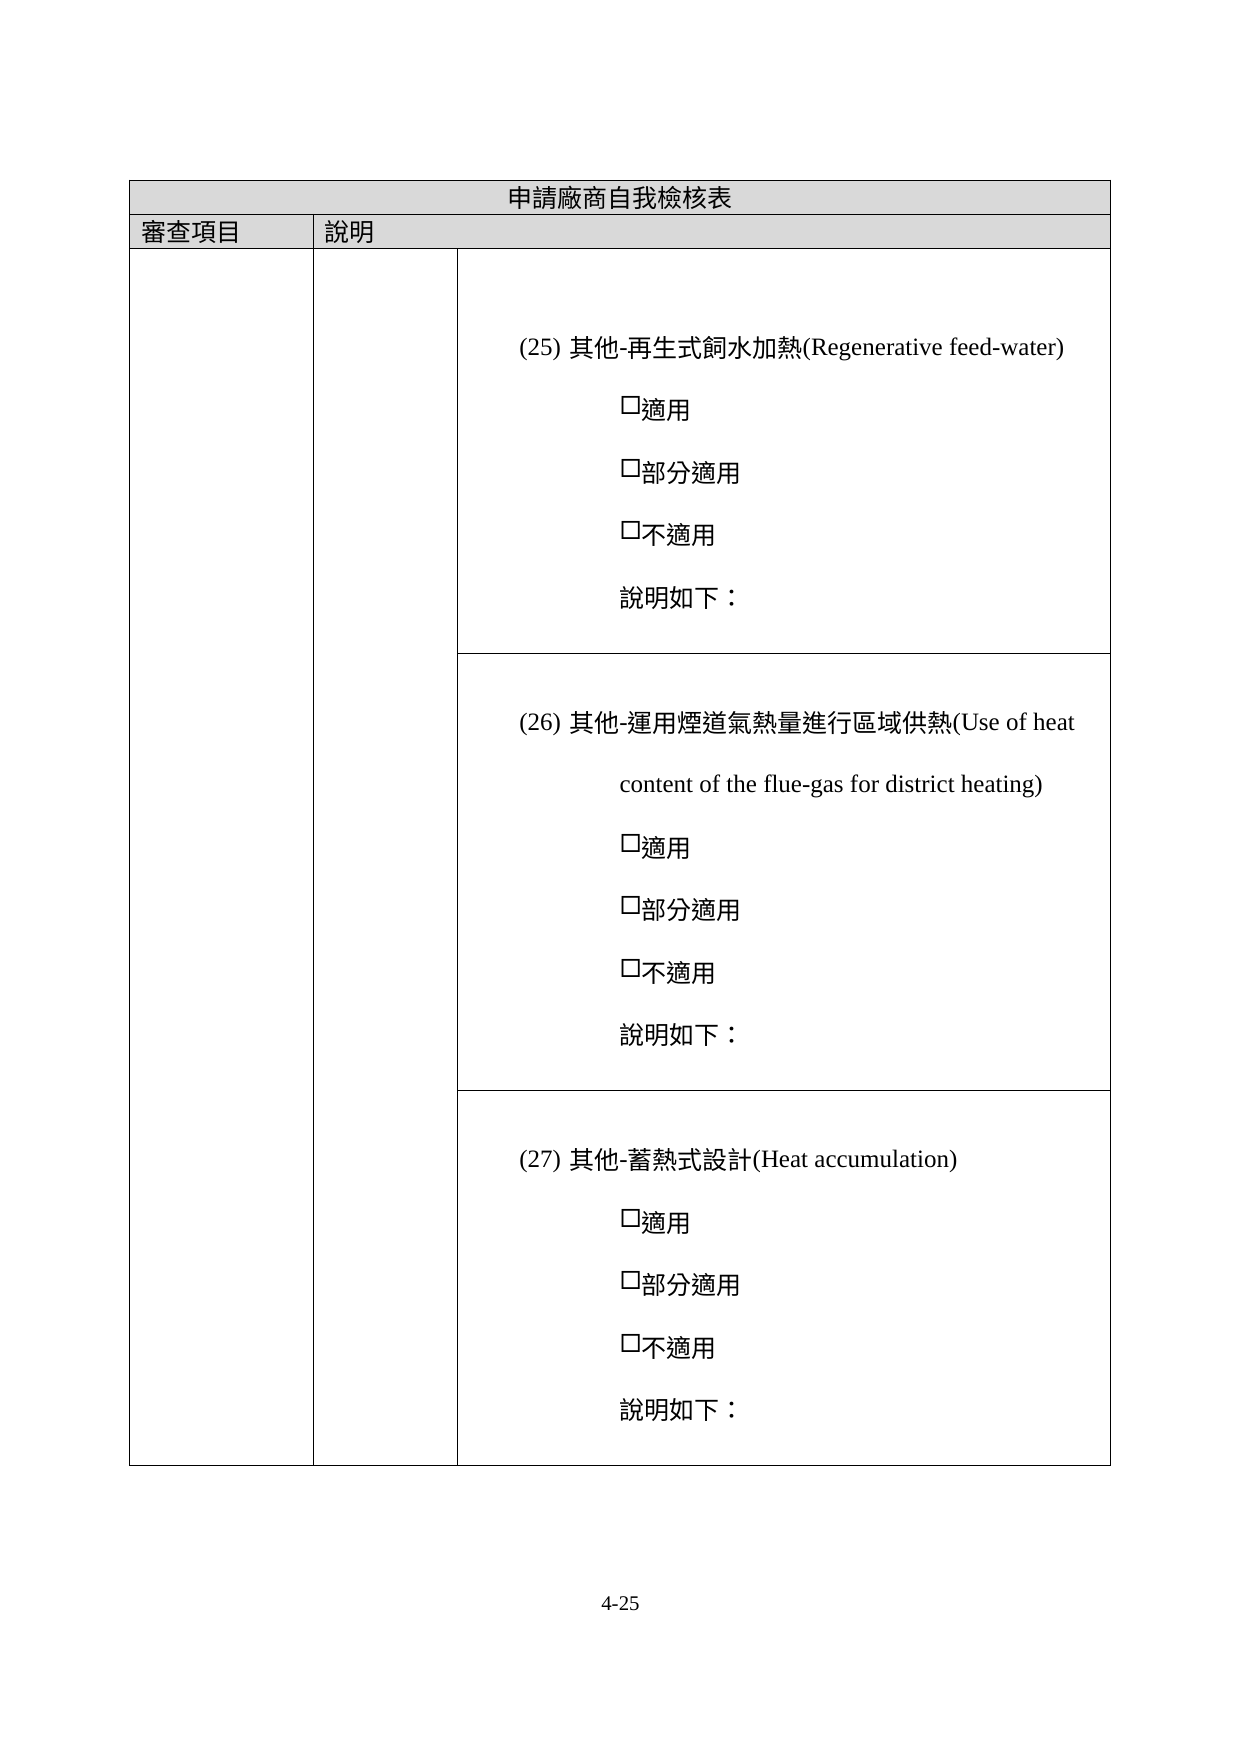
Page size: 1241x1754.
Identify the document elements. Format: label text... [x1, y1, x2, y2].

table_cell 說明 [314, 215, 1110, 248]
table_cell 其他-運用煙道氣熱量進行區域供熱(Use of heat content of the flue-gas for district heating) 適用 部分適用 不適用 說明如下： [458, 654, 1110, 1090]
table_cell 審查項目 [130, 215, 313, 248]
table_cell 其他-再生式飼水加熱(Regenerative feed-water) 適用 部分適用 不適用 說明如下： [458, 249, 1110, 652]
table_cell [314, 249, 457, 1465]
table_header 申請廠商自我檢核表 [130, 181, 1110, 214]
table_cell [130, 249, 313, 1465]
table_cell 其他-蓄熱式設計(Heat accumulation) 適用 部分適用 不適用 說明如下： [458, 1091, 1110, 1465]
